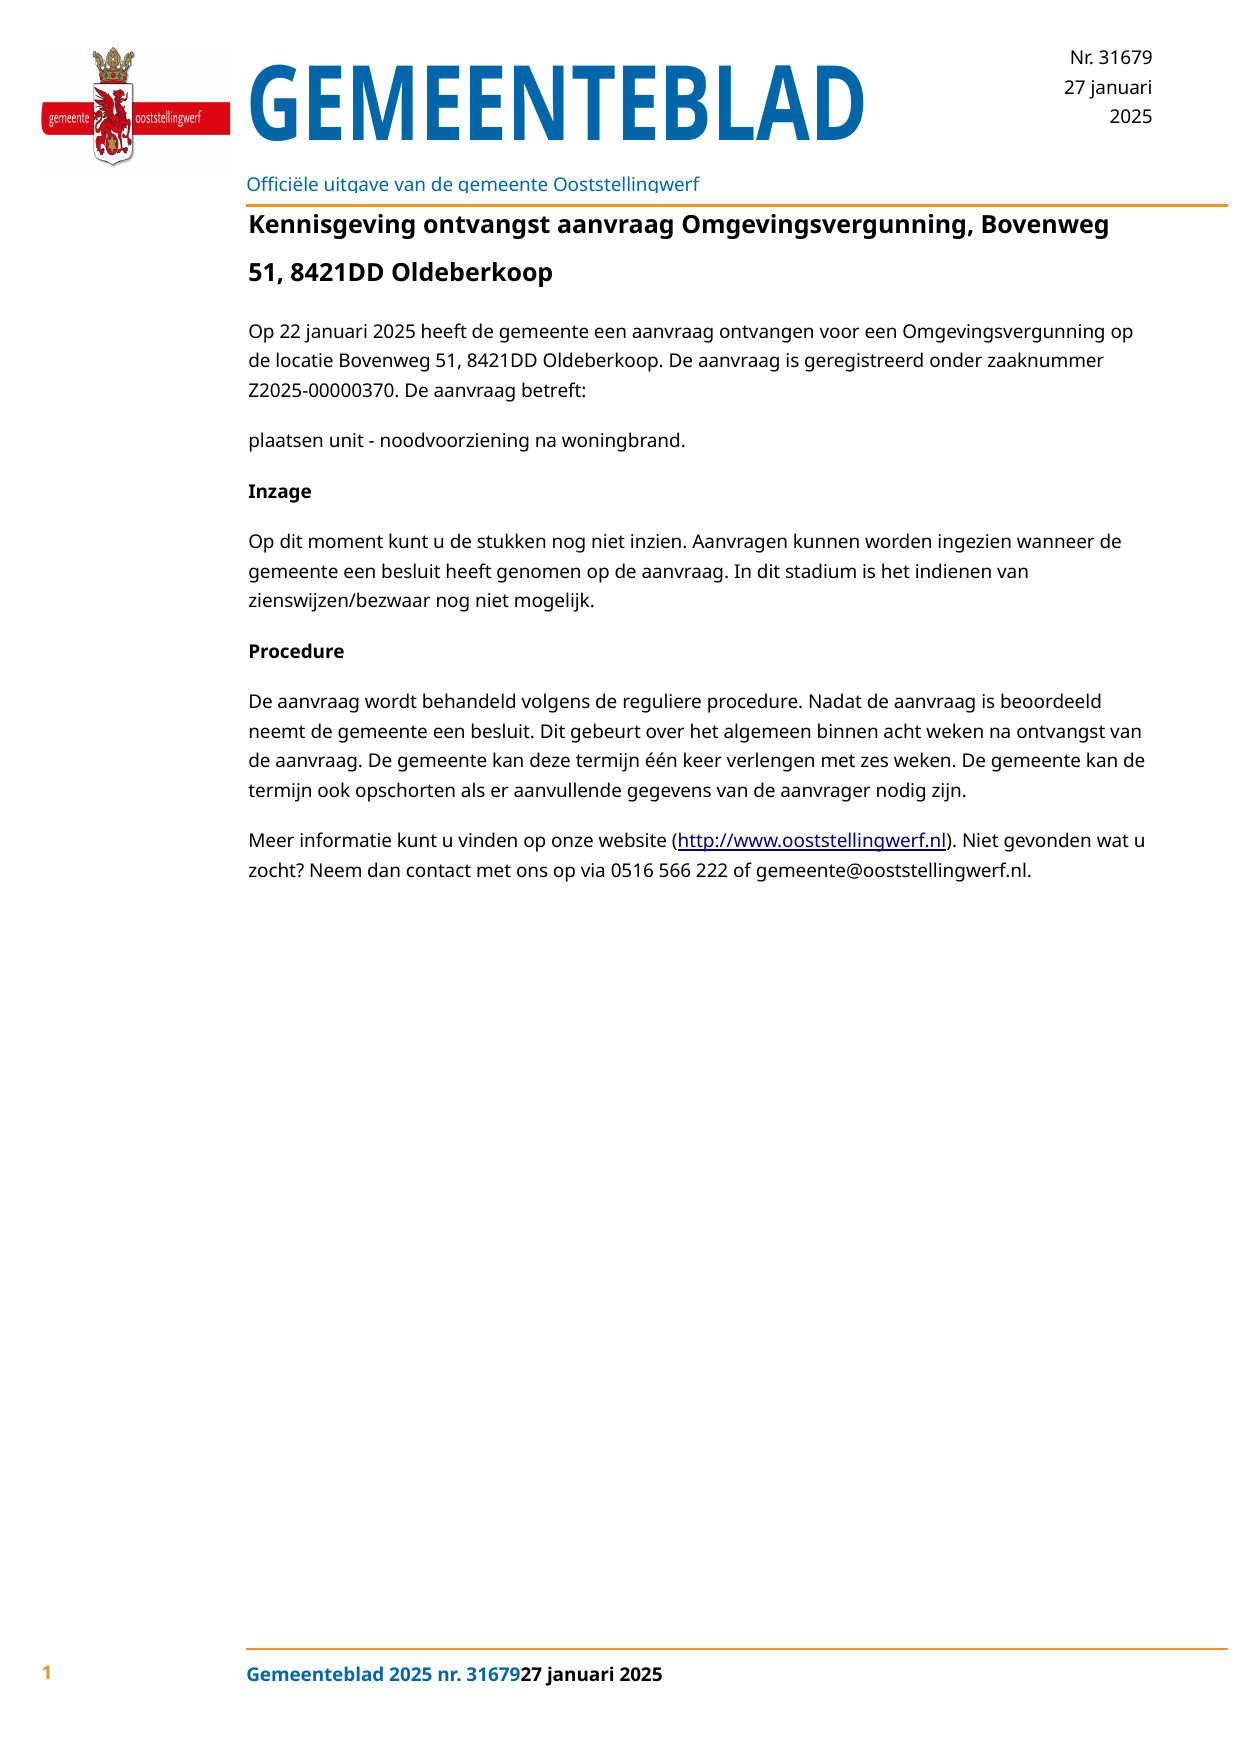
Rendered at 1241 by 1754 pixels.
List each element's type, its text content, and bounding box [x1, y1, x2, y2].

text plaatsen unit - noodvoorziening na woningbrand. [248, 427, 1152, 453]
text Meer informatie kunt u vinden op onze website (http://www.ooststellingwerf.nl). Niet gevonden wat u zocht? Neem dan contact met ons op via 0516 566 222 of gemeente@ooststellingwerf.nl. [248, 827, 1152, 883]
text Op 22 januari 2025 heeft de gemeente een aanvraag ontvangen voor een Omgevingsvergunning op de locatie Bovenweg 51, 8421DD Oldeberkoop. De aanvraag is geregistreerd onder zaaknummer Z2025-00000370. De aanvraag betreft: [248, 318, 1152, 403]
text Kennisgeving ontvangst aanvraag Omgevingsvergunning, Bovenweg 51, 8421DD Oldeberkoop [248, 207, 1152, 288]
text Inzage [248, 478, 1152, 504]
text De aanvraag wordt behandeld volgens de reguliere procedure. Nadat de aanvraag is beoordeeld neemt de gemeente een besluit. Dit gebeurt over het algemeen binnen acht weken na ontvangst van de aanvraag. De gemeente kan deze termijn één keer verlengen met zes weken. De gemeente kan de termijn ook opschorten als er aanvullende gegevens van de aanvrager nodig zijn. [248, 688, 1152, 803]
text Procedure [248, 638, 1152, 664]
picture [41, 47, 231, 172]
text Op dit moment kunt u de stukken nog niet inzien. Aanvragen kunnen worden ingezien wanneer de gemeente een besluit heeft genomen op de aanvraag. In dit stadium is het indienen van zienswijzen/bezwaar nog niet mogelijk. [248, 528, 1152, 613]
